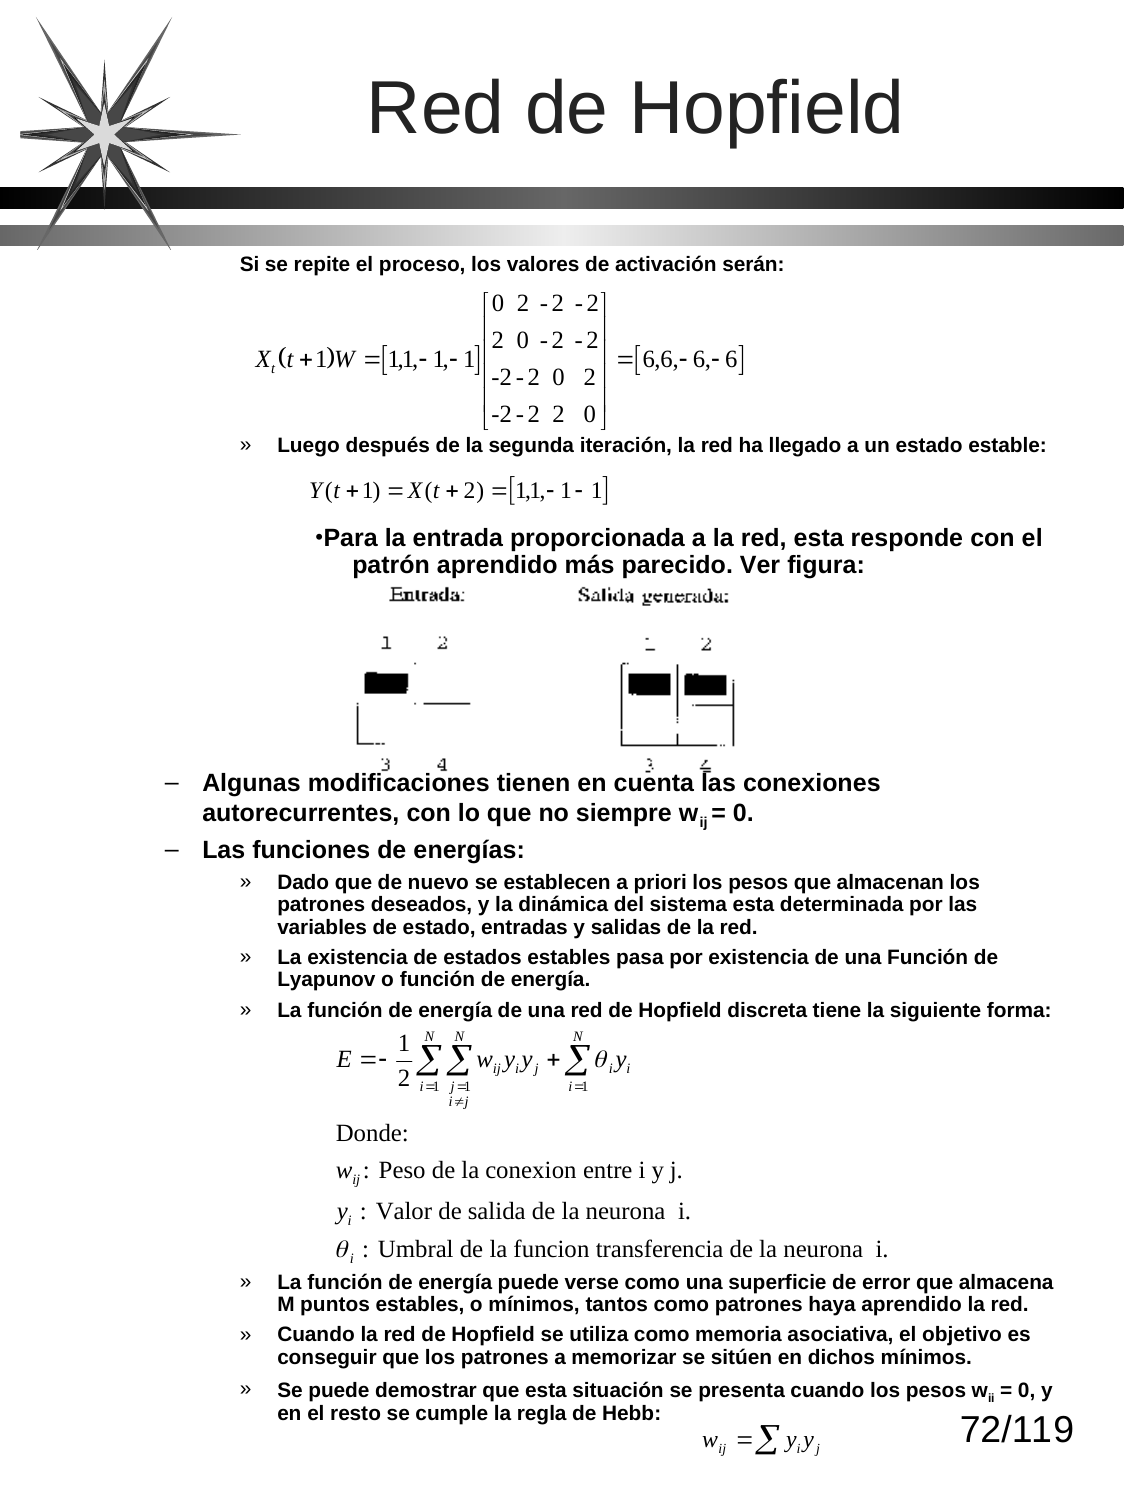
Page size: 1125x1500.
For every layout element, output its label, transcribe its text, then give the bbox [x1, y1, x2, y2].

chart [306, 474, 615, 511]
chart [250, 287, 751, 438]
text_box Si se repite el proceso, los valores de activación serán: Luego después de la segunda iteración, la red ha llegado a un estado estable: Para la entrada proporcionada a la red, esta responde con el patrón aprendido más parecido. Ver figura: Algunas modificaciones tienen en cuenta las conexiones autorecurrentes, con lo que no siempre wij = 0. Las funciones de energías: Dado que de nuevo se establecen a priori los pesos que almacenan los patrones deseados, y la dinámica del sistema esta determinada por las variables de estado, entradas y salidas de la red. La existencia de estados estables pasa por existencia de una Función de Lyapunov o función de energía. La función de energía de una red de Hopfield discreta tiene la siguiente forma: La función de energía puede verse como una superficie de error que almacena M puntos estables, o mínimos, tantos como patrones haya aprendido la red. Cuando la red de Hopfield se utiliza como memoria asociativa, el objetivo es conseguir que los patrones a memorizar se sitúen en dichos mínimos. Se puede demostrar que esta situación se presenta cuando los pesos wii = 0, y en el resto se cumple la regla de Hebb: [75, 245, 1088, 1500]
chart [698, 1421, 828, 1464]
title Red de Hopfield [174, 10, 1097, 203]
chart [332, 1027, 896, 1272]
